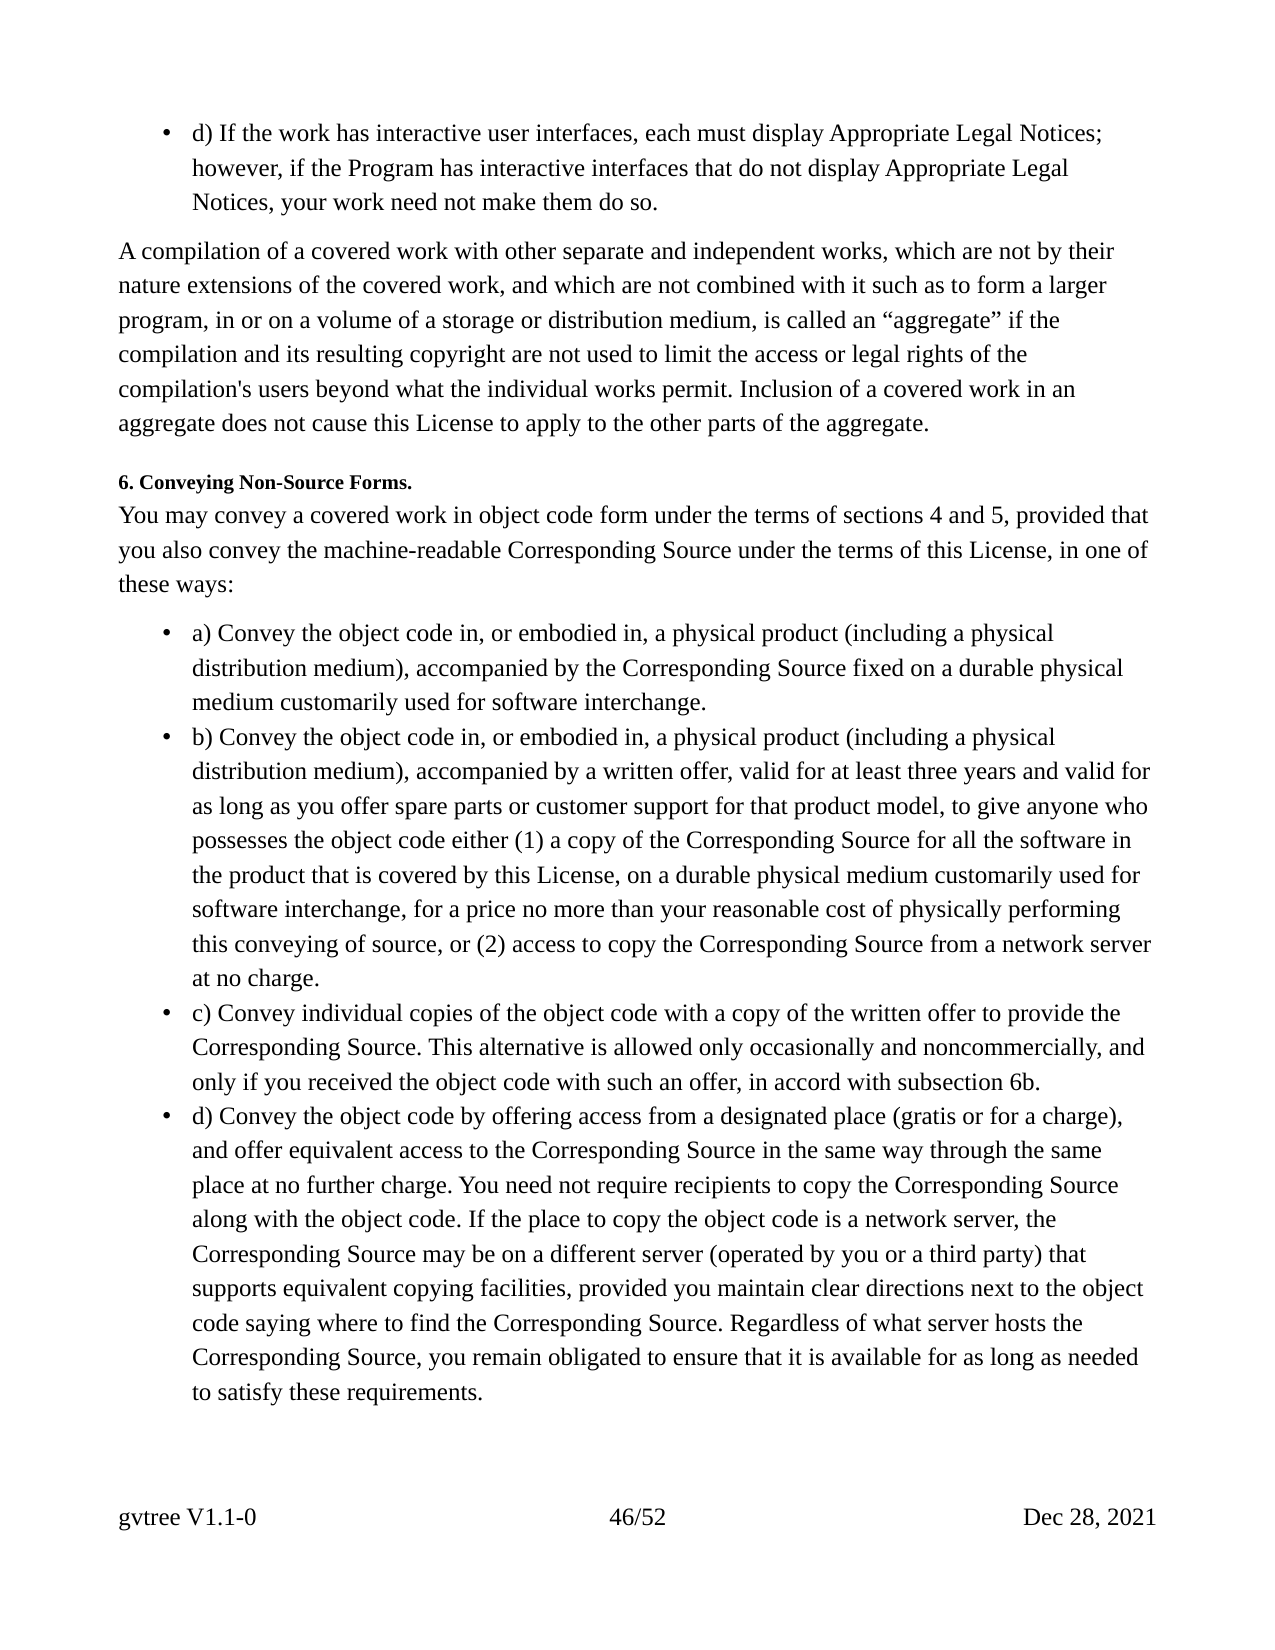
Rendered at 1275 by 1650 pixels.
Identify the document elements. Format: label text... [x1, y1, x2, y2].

list d) If the work has interactive user interfaces, each must display Appropriate Legal Notices; however, if the Program has interactive interfaces that do not display Appropriate Legal Notices, your work need not make them do so. [162, 118, 1157, 216]
text A compilation of a covered work with other separate and independent works, which are not by their nature extensions of the covered work, and which are not combined with it such as to form a larger program, in or on a volume of a storage or distribution medium, is called an “aggregate” if the compilation and its resulting copyright are not used to limit the access or legal rights of the compilation's users beyond what the individual works permit. Inclusion of a covered work in an aggregate does not cause this License to apply to the other parts of the aggregate. [118, 236, 1157, 437]
list b) Convey the object code in, or embodied in, a physical product (including a physical distribution medium), accompanied by a written offer, valid for at least three years and valid for as long as you offer spare parts or customer support for that product model, to give anyone who possesses the object code either (1) a copy of the Corresponding Source for all the software in the product that is covered by this License, on a durable physical medium customarily used for software interchange, for a price no more than your reasonable cost of physically performing this conveying of source, or (2) access to copy the Corresponding Source from a network server at no charge. [162, 722, 1157, 992]
text You may convey a covered work in object code form under the terms of sections 4 and 5, provided that you also convey the machine-readable Corresponding Source under the terms of this License, in one of these ways: [118, 500, 1157, 598]
subtitle 6. Conveying Non-Source Forms. [118, 470, 1157, 494]
list d) Convey the object code by offering access from a designated place (gratis or for a charge), and offer equivalent access to the Corresponding Source in the same way through the same place at no further charge. You need not require recipients to copy the Corresponding Source along with the object code. If the place to copy the object code is a network server, the Corresponding Source may be on a different server (operated by you or a third party) that supports equivalent copying facilities, provided you maintain clear directions next to the object code saying where to find the Corresponding Source. Regardless of what server hosts the Corresponding Source, you remain obligated to ensure that it is available for as long as needed to satisfy these requirements. [162, 1101, 1157, 1406]
list a) Convey the object code in, or embodied in, a physical product (including a physical distribution medium), accompanied by the Corresponding Source fixed on a durable physical medium customarily used for software interchange. [162, 618, 1157, 716]
list c) Convey individual copies of the object code with a copy of the written offer to provide the Corresponding Source. This alternative is allowed only occasionally and noncommercially, and only if you received the object code with such an offer, in accord with subsection 6b. [162, 998, 1157, 1095]
